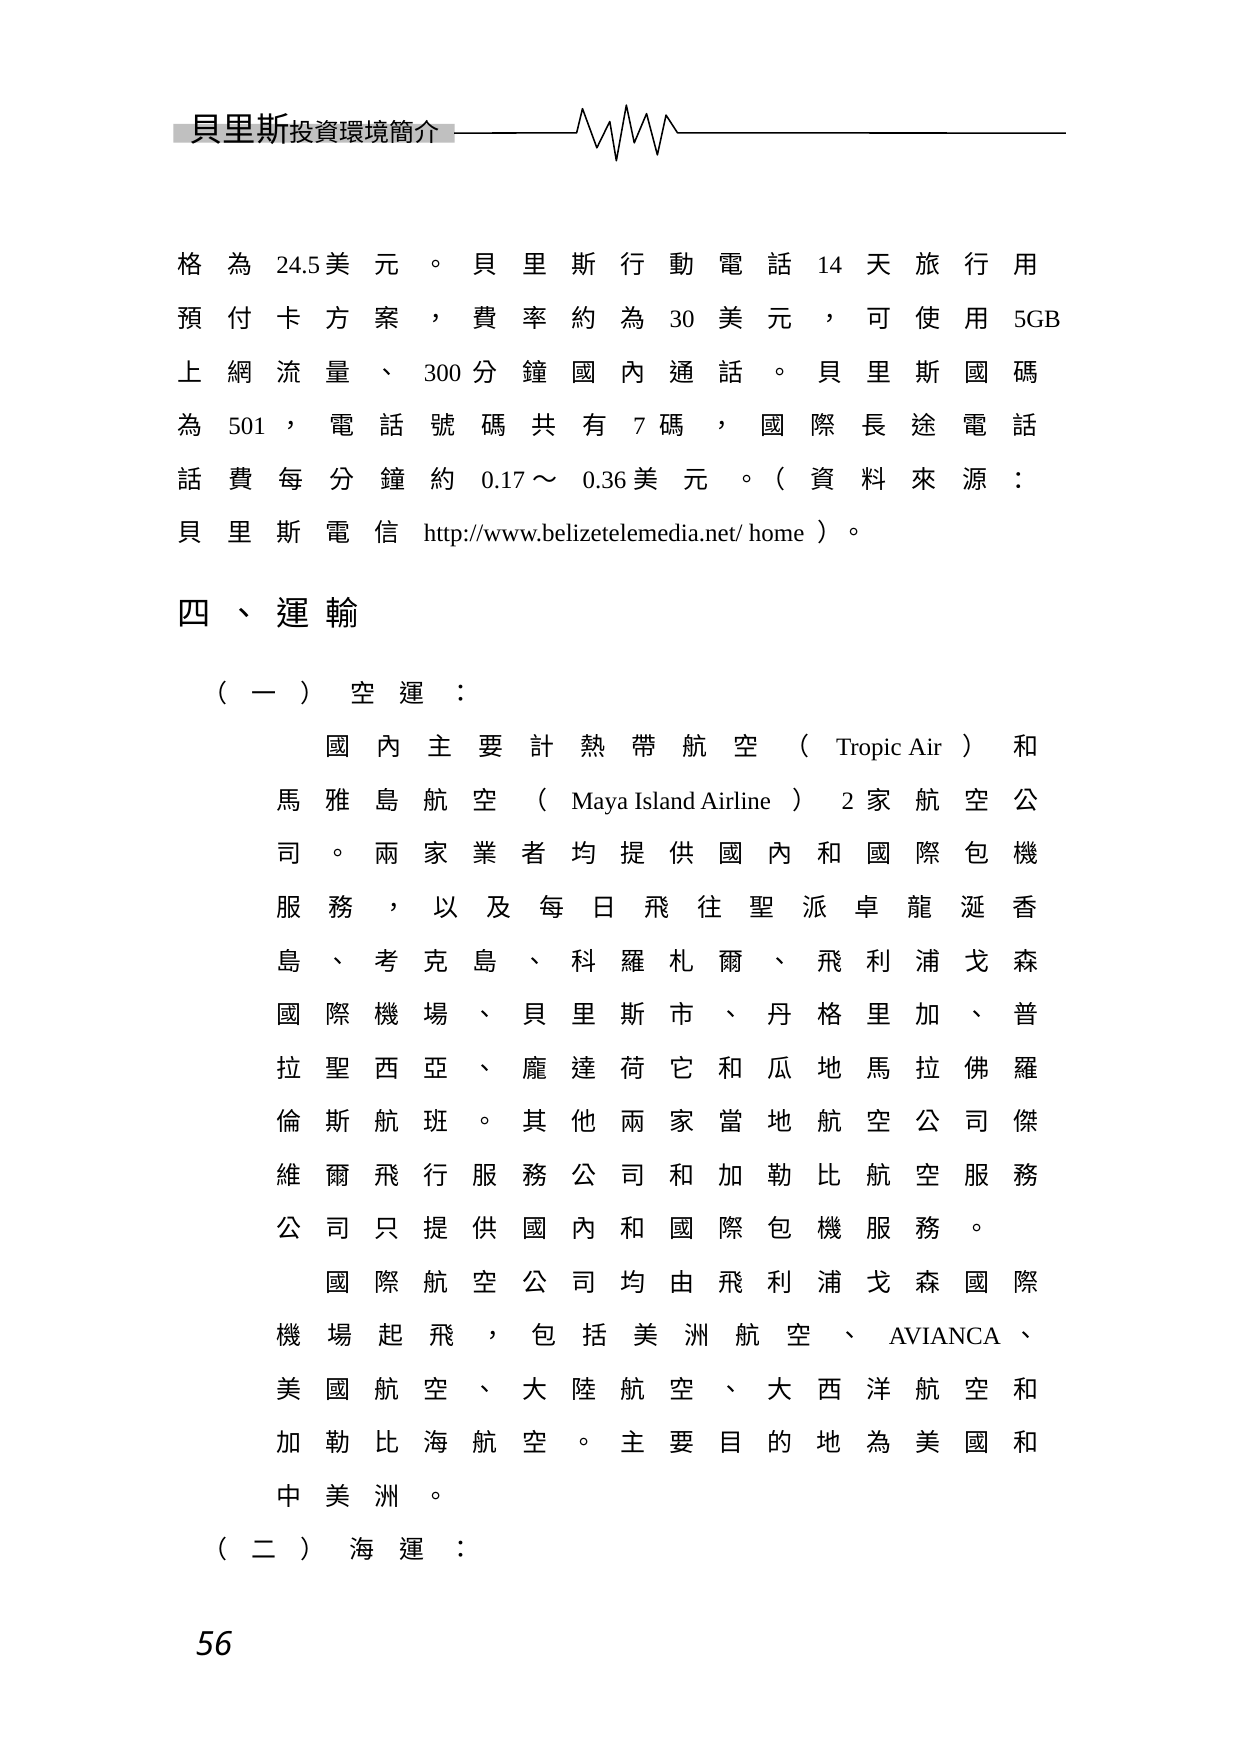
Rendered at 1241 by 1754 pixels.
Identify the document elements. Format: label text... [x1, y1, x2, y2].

text 國際航空公司均由飛利浦戈森國際機場起飛，包括美洲航空、AVIANCA、美國航空、大陸航空、大西洋航空和加勒比海航空。主要目的地為美國和中美洲。 [276, 1253, 1063, 1521]
text 國內主要計熱帶航空（Tropic Air）和馬雅島航空（Maya Island Airline）2家航空公司。兩家業者均提供國內和國際包機服務，以及每日飛往聖派卓龍涎香島、考克島、科羅札爾、飛利浦戈森國際機場、貝里斯市、丹格里加、普拉聖西亞、龐達荷它和瓜地馬拉佛羅倫斯航班。其他兩家當地航空公司傑維爾飛行服務公司和加勒比航空服務公司只提供國內和國際包機服務。 [276, 718, 1063, 1253]
text （一）空運： [202, 664, 1063, 718]
text 四、運輸 [178, 584, 1063, 638]
text 格為24.5美元。貝里斯行動電話14天旅行用預付卡方案，費率約為30美元，可使用5GB上網流量、300分鐘國內通話。貝里斯國碼為501，電話號碼共有7碼，國際長途電話話費每分鐘約0.17～0.36美元。（資料來源：貝里斯電信http://www.belizetelemedia.net/ home）。 [178, 236, 1063, 557]
text （二）海運： [202, 1521, 1063, 1575]
